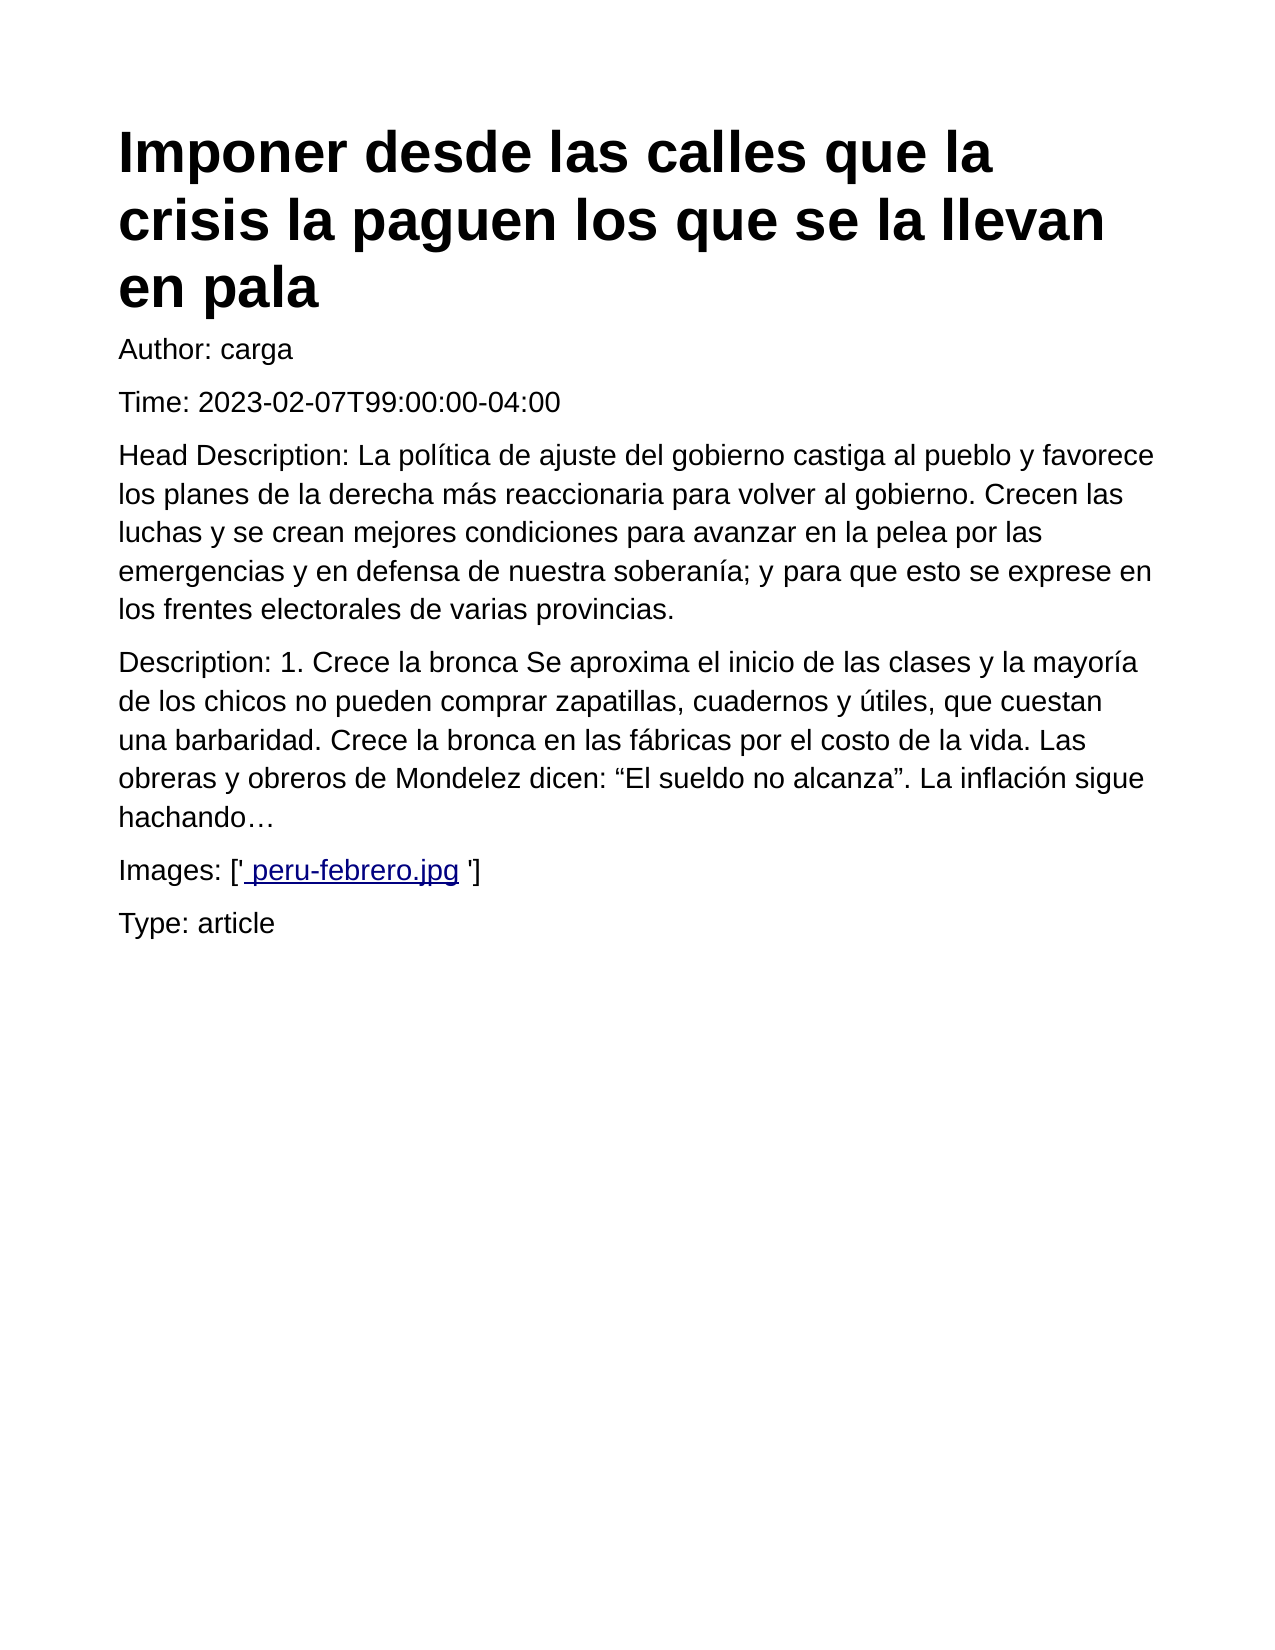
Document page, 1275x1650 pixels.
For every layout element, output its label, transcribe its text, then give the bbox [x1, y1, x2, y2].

text Description: 1. Crece la bronca Se aproxima el inicio de las clases y la mayoría de los chicos no pueden comprar zapatillas, cuadernos y útiles, que cuestan una barbaridad. Crece la bronca en las fábricas por el costo de la vida. Las obreras y obreros de Mondelez dicen: “El sueldo no alcanza”. La inflación sigue hachando… [118, 645, 1157, 833]
text Type: article [118, 906, 1157, 939]
text Head Description: La política de ajuste del gobierno castiga al pueblo y favorece los planes de la derecha más reaccionaria para volver al gobierno. Crecen las luchas y se crean mejores condiciones para avanzar en la pelea por las emergencias y en defensa de nuestra soberanía; y para que esto se exprese en los frentes electorales de varias provincias. [118, 438, 1157, 626]
subtitle Imponer desde las calles que la crisis la paguen los que se la llevan en pala [118, 118, 1157, 319]
text Images: [' peru-febrero.jpg '] [118, 853, 1157, 886]
text Author: carga [118, 332, 1157, 365]
text Time: 2023-02-07T99:00:00-04:00 [118, 385, 1157, 418]
